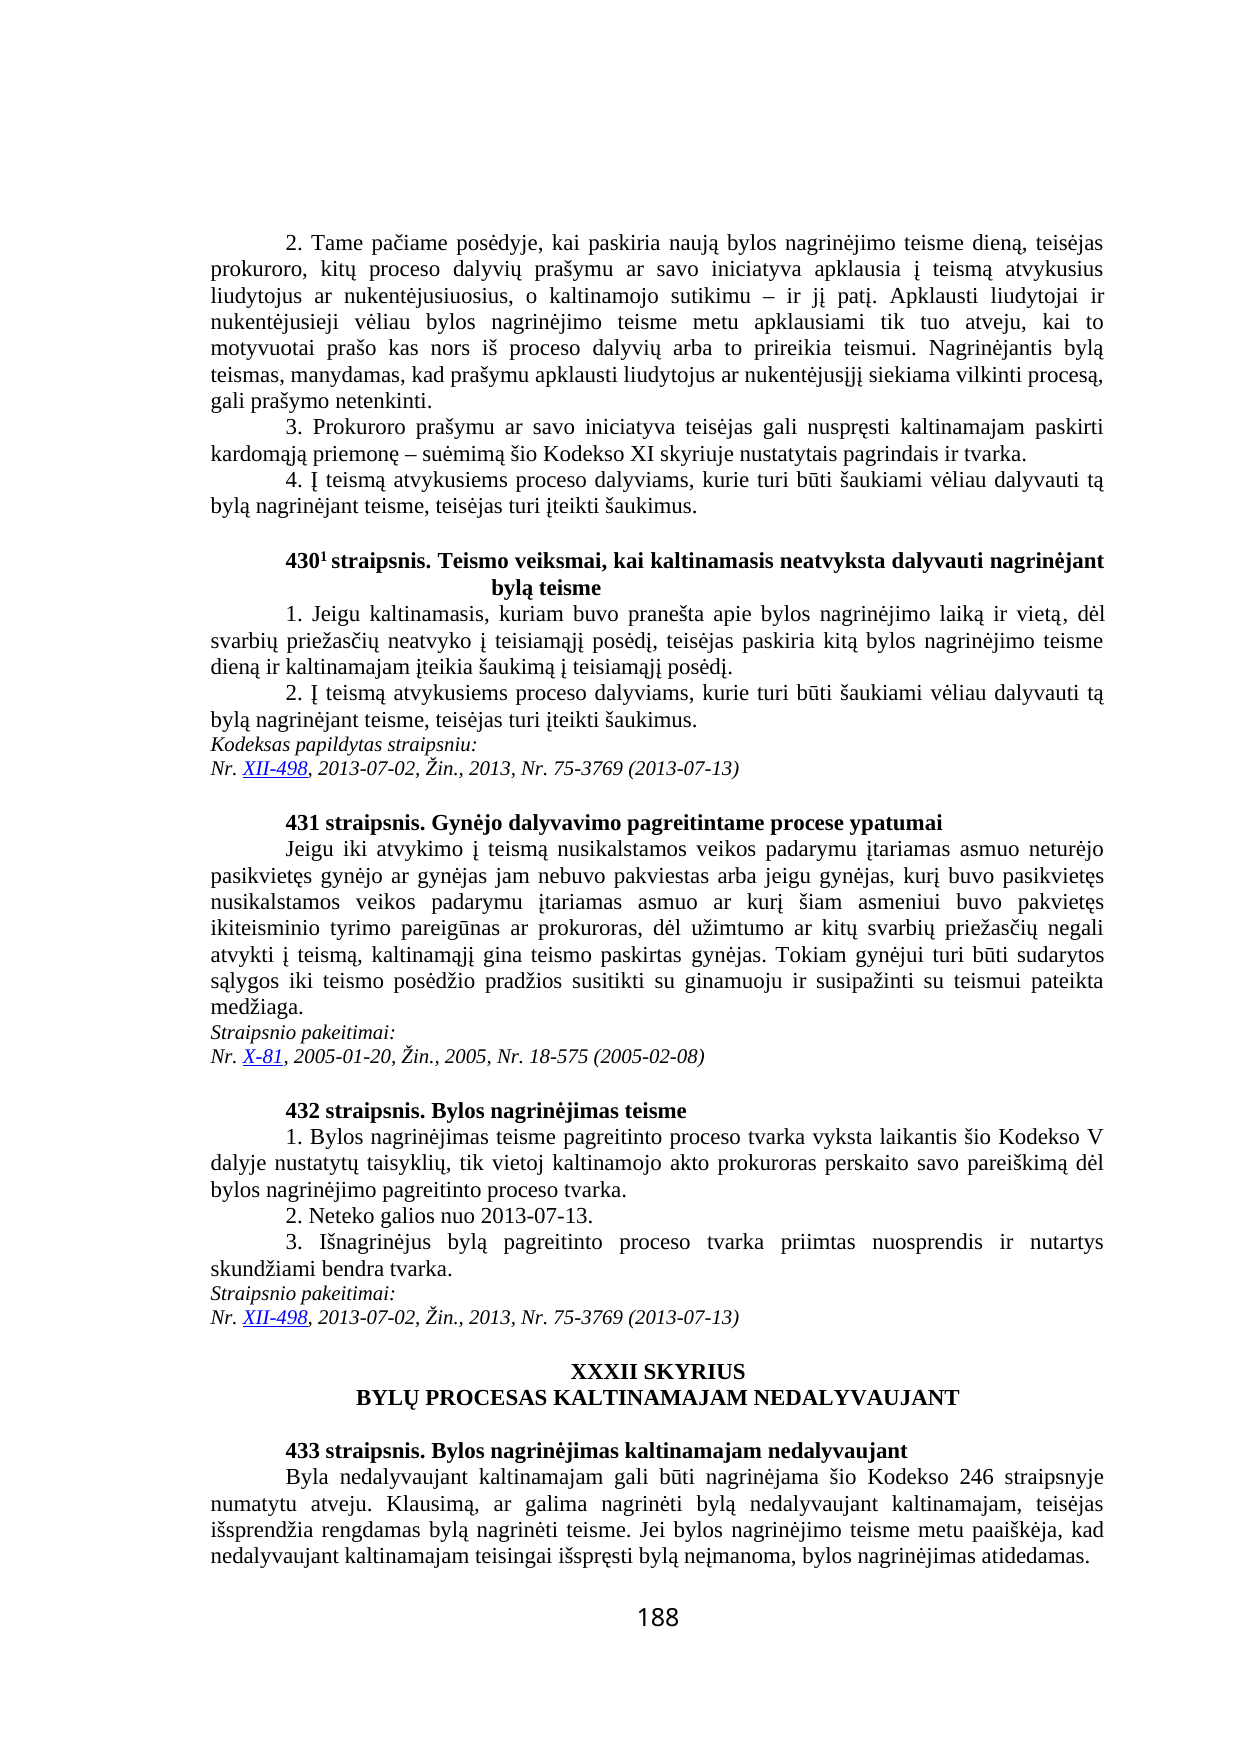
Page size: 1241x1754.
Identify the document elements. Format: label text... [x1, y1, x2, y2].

text 1. Jeigu kaltinamasis, kuriam buvo pranešta apie bylos nagrinėjimo laiką ir vietą, dėl svarbių priežasčių neatvyko į teisiamąjį posėdį, teisėjas paskiria kitą bylos nagrinėjimo teisme dieną ir kaltinamajam įteikia šaukimą į teisiamąjį posėdį. [210, 600, 1105, 679]
text Straipsnio pakeitimai: [210, 1020, 1105, 1044]
text 2. Neteko galios nuo 2013-07-13. [210, 1202, 1105, 1228]
text Kodeksas papildytas straipsniu: [210, 732, 1105, 756]
text 431 straipsnis. Gynėjo dalyvavimo pagreitintame procese ypatumai [210, 809, 1105, 835]
text 433 straipsnis. Bylos nagrinėjimas kaltinamajam nedalyvaujant [210, 1437, 1105, 1463]
text Nr. X-81, 2005-01-20, Žin., 2005, Nr. 18-575 (2005-02-08) [210, 1044, 1105, 1068]
subtitle XXXII skyrius [210, 1358, 1105, 1384]
text Bylų procesas kaltinamajam nedalyvaujant [210, 1384, 1105, 1411]
text 3. Išnagrinėjus bylą pagreitinto proceso tvarka priimtas nuosprendis ir nutartys skundžiami bendra tvarka. [210, 1228, 1105, 1281]
text 1. Bylos nagrinėjimas teisme pagreitinto proceso tvarka vyksta laikantis šio Kodekso V dalyje nustatytų taisyklių, tik vietoj kaltinamojo akto prokuroras perskaito savo pareiškimą dėl bylos nagrinėjimo pagreitinto proceso tvarka. [210, 1123, 1105, 1202]
text 2. Tame pačiame posėdyje, kai paskiria naują bylos nagrinėjimo teisme dieną, teisėjas prokuroro, kitų proceso dalyvių prašymu ar savo iniciatyva apklausia į teismą atvykusius liudytojus ar nukentėjusiuosius, o kaltinamojo sutikimu – ir jį patį. Apklausti liudytojai ir nukentėjusieji vėliau bylos nagrinėjimo teisme metu apklausiami tik tuo atveju, kai to motyvuotai prašo kas nors iš proceso dalyvių arba to prireikia teismui. Nagrinėjantis bylą teismas, manydamas, kad prašymu apklausti liudytojus ar nukentėjusįjį siekiama vilkinti procesą, gali prašymo netenkinti. [210, 229, 1105, 413]
text 2. Į teismą atvykusiems proceso dalyviams, kurie turi būti šaukiami vėliau dalyvauti tą bylą nagrinėjant teisme, teisėjas turi įteikti šaukimus. [210, 679, 1105, 732]
text Nr. XII-498, 2013-07-02, Žin., 2013, Nr. 75-3769 (2013-07-13) [210, 756, 1105, 780]
text Byla nedalyvaujant kaltinamajam gali būti nagrinėjama šio Kodekso 246 straipsnyje numatytu atveju. Klausimą, ar galima nagrinėti bylą nedalyvaujant kaltinamajam, teisėjas išsprendžia rengdamas bylą nagrinėti teisme. Jei bylos nagrinėjimo teisme metu paaiškėja, kad nedalyvaujant kaltinamajam teisingai išspręsti bylą neįmanoma, bylos nagrinėjimas atidedamas. [210, 1463, 1105, 1569]
text Straipsnio pakeitimai: [210, 1281, 1105, 1305]
text 4. Į teismą atvykusiems proceso dalyviams, kurie turi būti šaukiami vėliau dalyvauti tą bylą nagrinėjant teisme, teisėjas turi įteikti šaukimus. [210, 466, 1105, 519]
text 4301 straipsnis. Teismo veiksmai, kai kaltinamasis neatvyksta dalyvauti nagrinėjant bylą teisme [285, 548, 1105, 600]
text 3. Prokuroro prašymu ar savo iniciatyva teisėjas gali nuspręsti kaltinamajam paskirti kardomąją priemonę – suėmimą šio Kodekso XI skyriuje nustatytais pagrindais ir tvarka. [210, 413, 1105, 466]
text Jeigu iki atvykimo į teismą nusikalstamos veikos padarymu įtariamas asmuo neturėjo pasikvietęs gynėjo ar gynėjas jam nebuvo pakviestas arba jeigu gynėjas, kurį buvo pasikvietęs nusikalstamos veikos padarymu įtariamas asmuo ar kurį šiam asmeniui buvo pakvietęs ikiteisminio tyrimo pareigūnas ar prokuroras, dėl užimtumo ar kitų svarbių priežasčių negali atvykti į teismą, kaltinamąjį gina teismo paskirtas gynėjas. Tokiam gynėjui turi būti sudarytos sąlygos iki teismo posėdžio pradžios susitikti su ginamuoju ir susipažinti su teismui pateikta medžiaga. [210, 835, 1105, 1020]
text 432 straipsnis. Bylos nagrinėjimas teisme [210, 1097, 1105, 1123]
text Nr. XII-498, 2013-07-02, Žin., 2013, Nr. 75-3769 (2013-07-13) [210, 1305, 1105, 1329]
